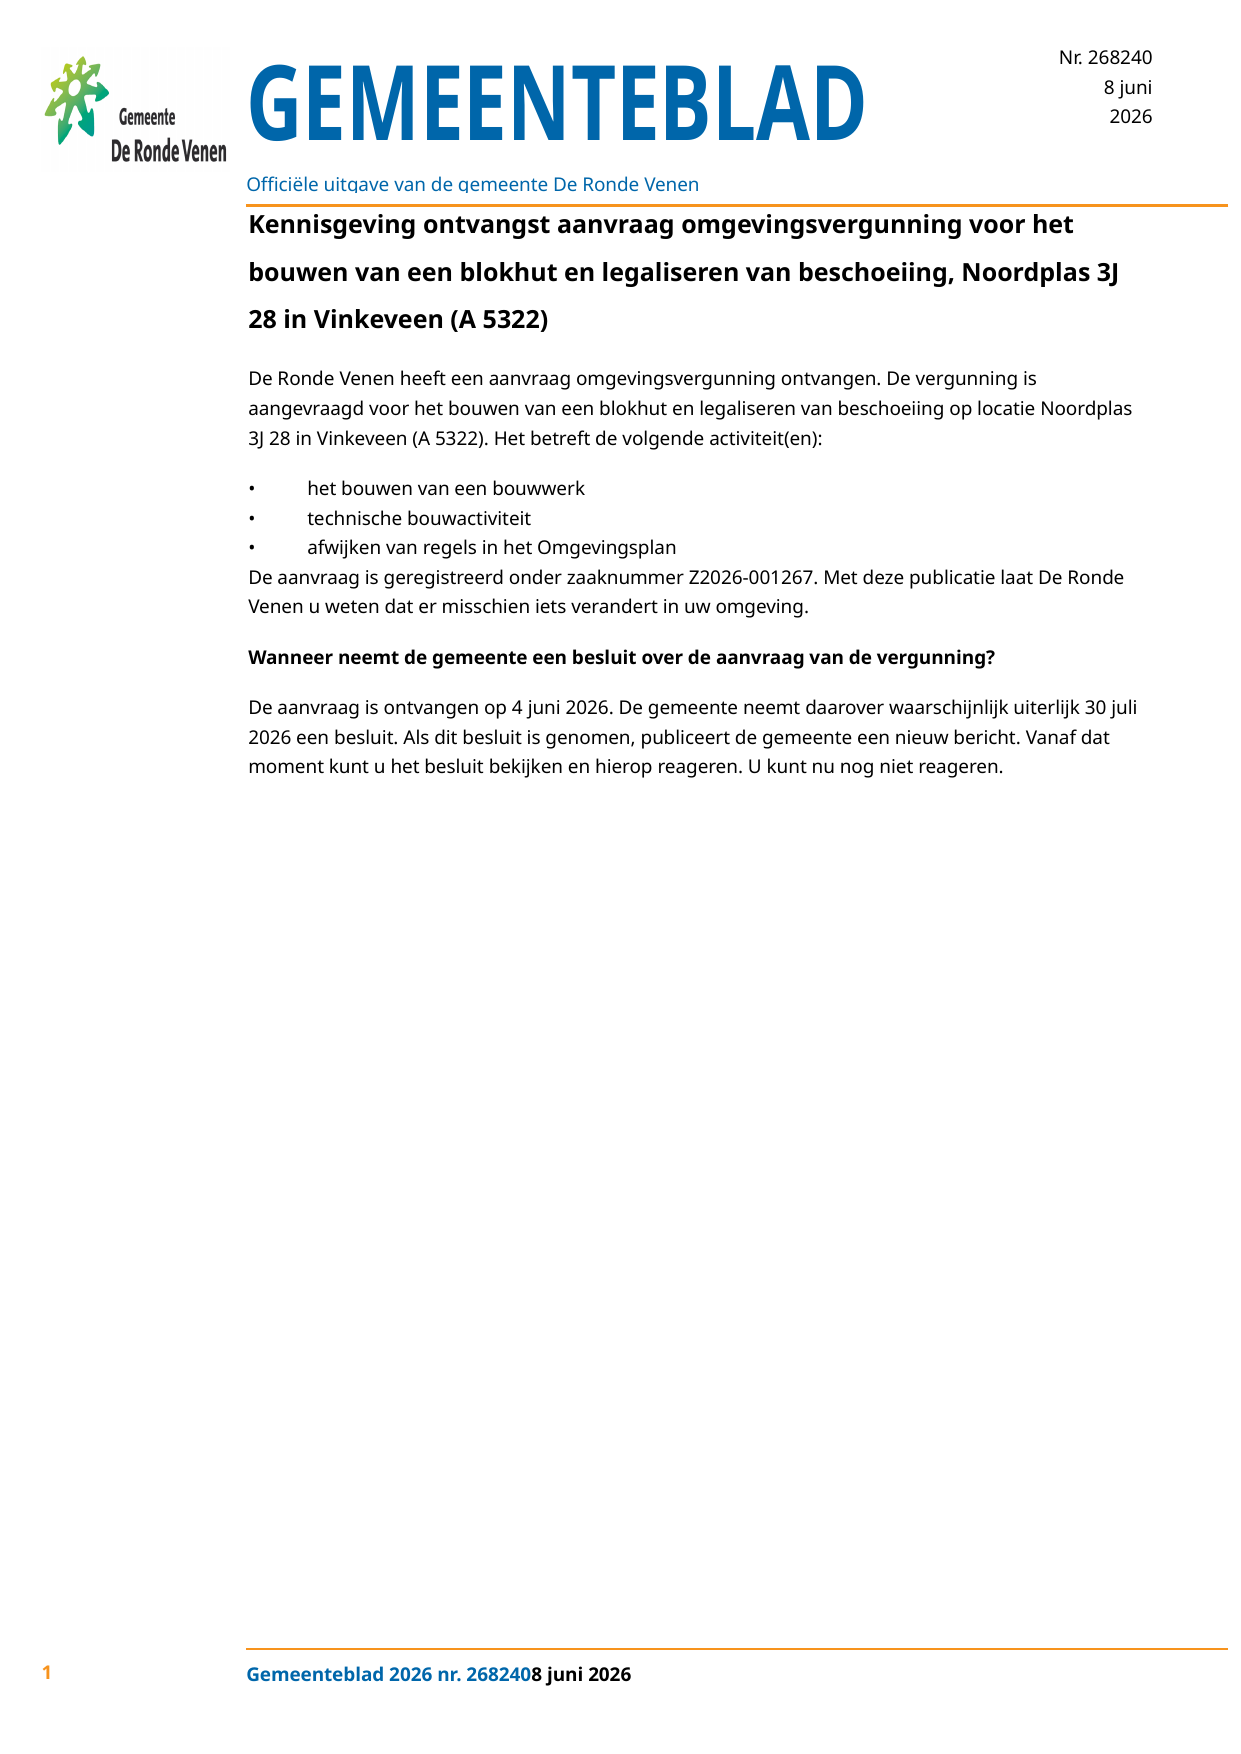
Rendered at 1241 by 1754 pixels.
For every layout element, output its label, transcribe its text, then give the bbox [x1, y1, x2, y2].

text Wanneer neemt de gemeente een besluit over de aanvraag van de vergunning? [248, 644, 1152, 669]
text De aanvraag is ontvangen op 4 juni 2026. De gemeente neemt daarover waarschijnlijk uiterlijk 30 juli 2026 een besluit. Als dit besluit is genomen, publiceert de gemeente een nieuw bericht. Vanaf dat moment kunt u het besluit bekijken en hierop reageren. U kunt nu nog niet reageren. [248, 694, 1152, 779]
list afwijken van regels in het Omgevingsplan [248, 534, 1152, 560]
list technische bouwactiviteit [248, 505, 1152, 530]
text De aanvraag is geregistreerd onder zaaknummer Z2026-001267. Met deze publicatie laat De Ronde Venen u weten dat er misschien iets verandert in uw omgeving. [248, 564, 1152, 619]
text Kennisgeving ontvangst aanvraag omgevingsvergunning voor het bouwen van een blokhut en legaliseren van beschoeiing, Noordplas 3J 28 in Vinkeveen (A 5322) [248, 207, 1152, 336]
list het bouwen van een bouwwerk [248, 475, 1152, 501]
picture [41, 47, 231, 172]
text De Ronde Venen heeft een aanvraag omgevingsvergunning ontvangen. De vergunning is aangevraagd voor het bouwen van een blokhut en legaliseren van beschoeiing op locatie Noordplas 3J 28 in Vinkeveen (A 5322). Het betreft de volgende activiteit(en): [248, 366, 1152, 450]
